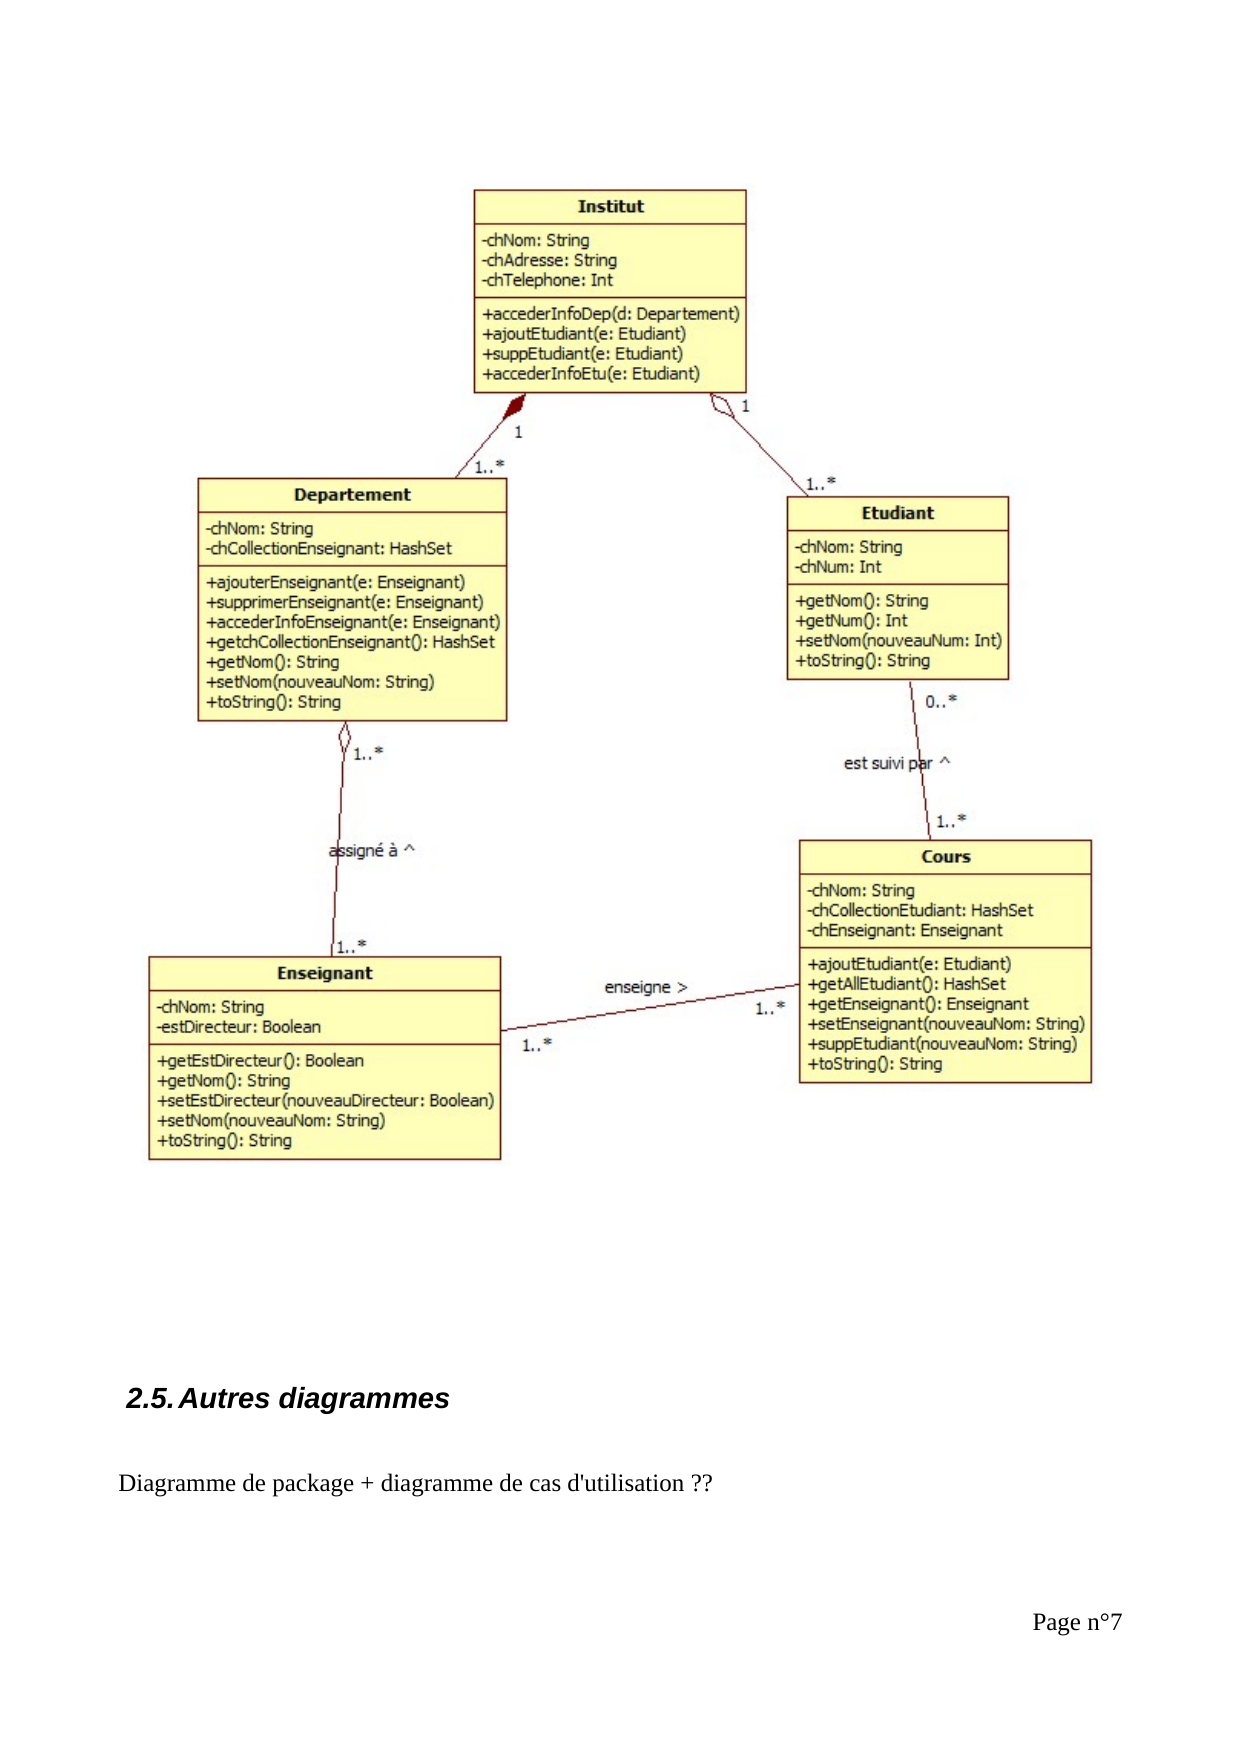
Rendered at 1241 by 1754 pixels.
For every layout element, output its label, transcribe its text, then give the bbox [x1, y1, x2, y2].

picture [118, 159, 1123, 1191]
text Diagramme de package + diagramme de cas d'utilisation ?? [118, 1468, 1122, 1497]
subtitle Autres diagrammes [118, 1381, 1122, 1414]
